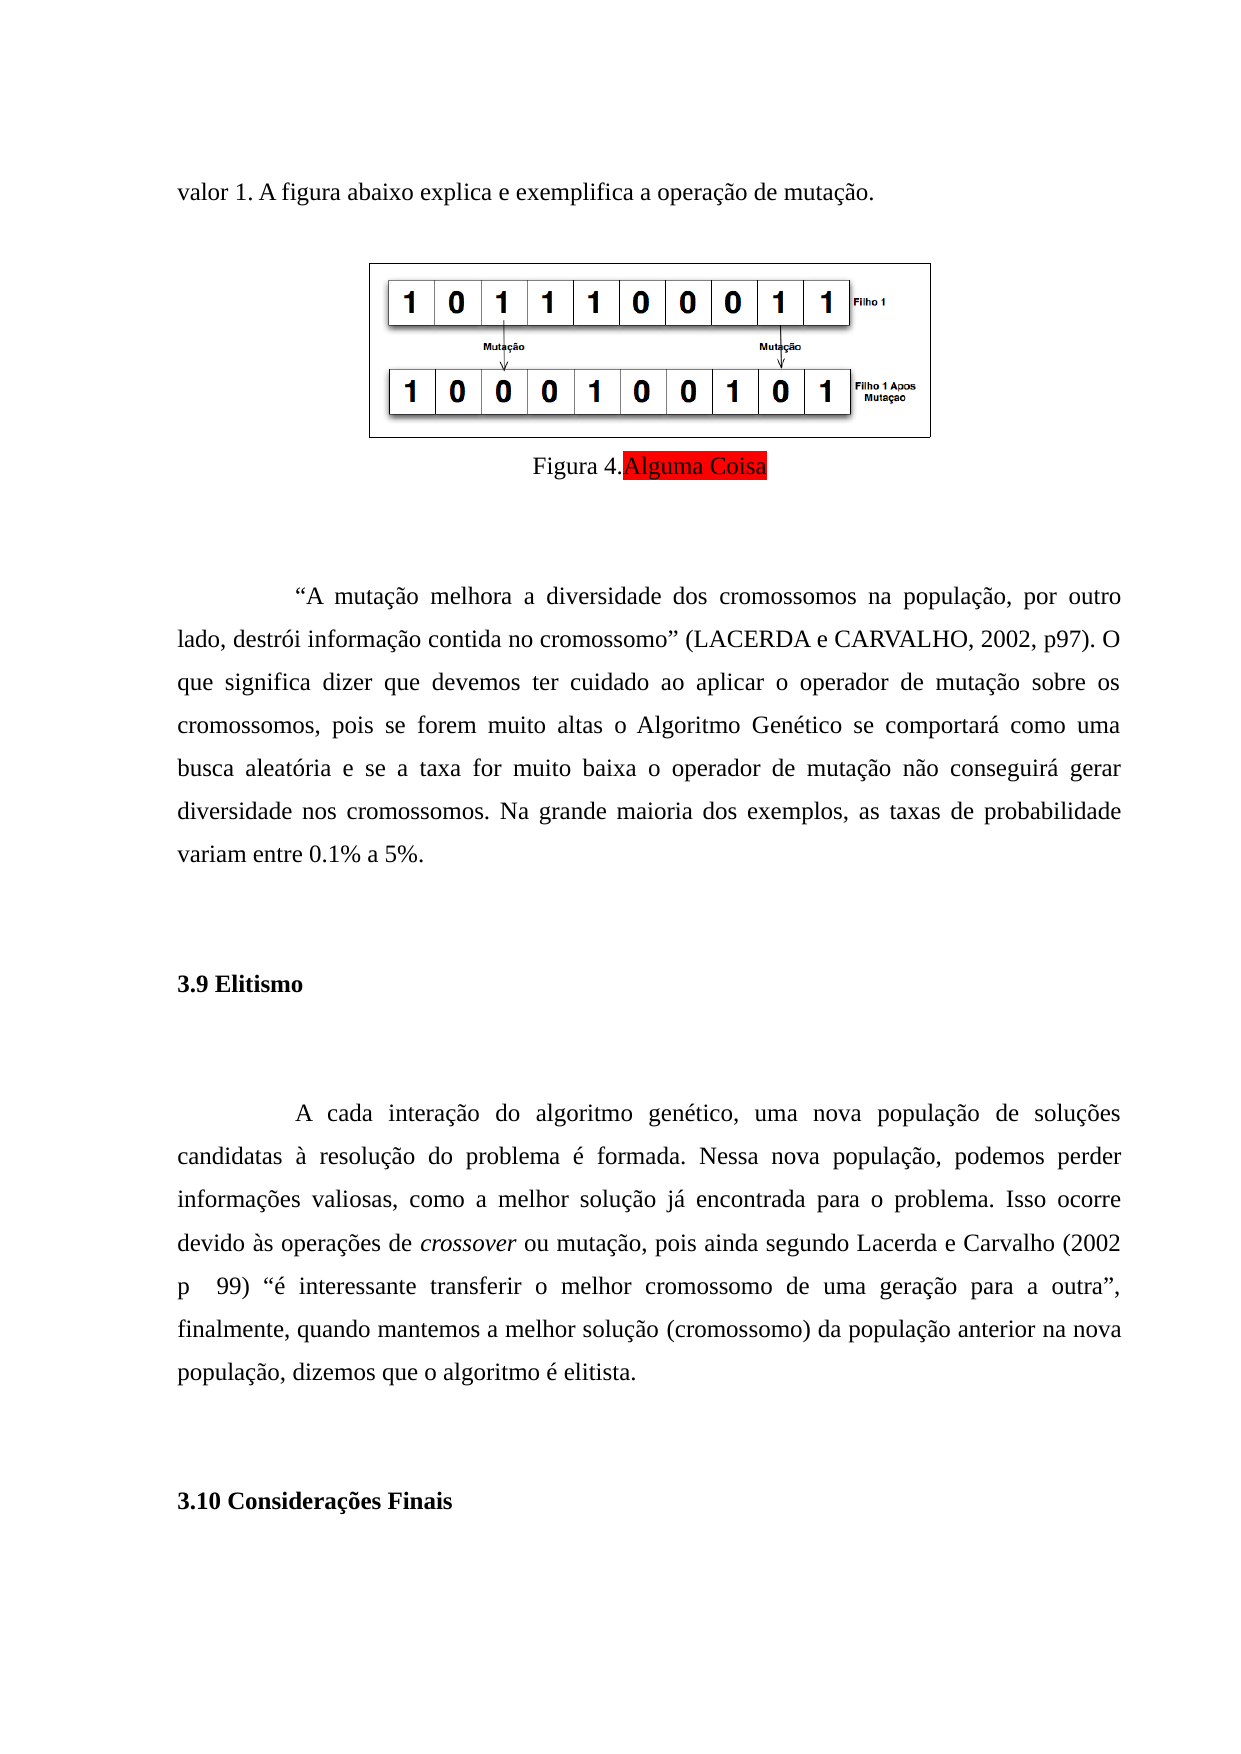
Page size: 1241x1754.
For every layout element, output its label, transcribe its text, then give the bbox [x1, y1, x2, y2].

text 3.10 Considerações Finais [177, 1486, 1122, 1515]
text Figura 4.Alguma Coisa [177, 434, 1122, 480]
text 3.9 Elitismo [177, 969, 1122, 998]
text A cada interação do algoritmo genético, uma nova população de soluções candidatas à resolução do problema é formada. Nessa nova população, podemos perder informações valiosas, como a melhor solução já encontrada para o problema. Isso ocorre devido às operações de crossover ou mutação, pois ainda segundo Lacerda e Carvalho (2002 p 99) “é interessante transferir o melhor cromossomo de uma geração para a outra”, finalmente, quando mantemos a melhor solução (cromossomo) da população anterior na nova população, dizemos que o algoritmo é elitista. [177, 1098, 1122, 1386]
text “A mutação melhora a diversidade dos cromossomos na população, por outro lado, destrói informação contida no cromossomo” (LACERDA e CARVALHO, 2002, p97). O que significa dizer que devemos ter cuidado ao aplicar o operador de mutação sobre os cromossomos, pois se forem muito altas o Algoritmo Genético se comportará como uma busca aleatória e se a taxa for muito baixa o operador de mutação não conseguirá gerar diversidade nos cromossomos. Na grande maioria dos exemplos, as taxas de probabilidade variam entre 0.1% a 5%. [177, 581, 1122, 868]
picture [371, 266, 928, 434]
text valor 1. A figura abaixo explica e exemplifica a operação de mutação. [177, 177, 1122, 206]
